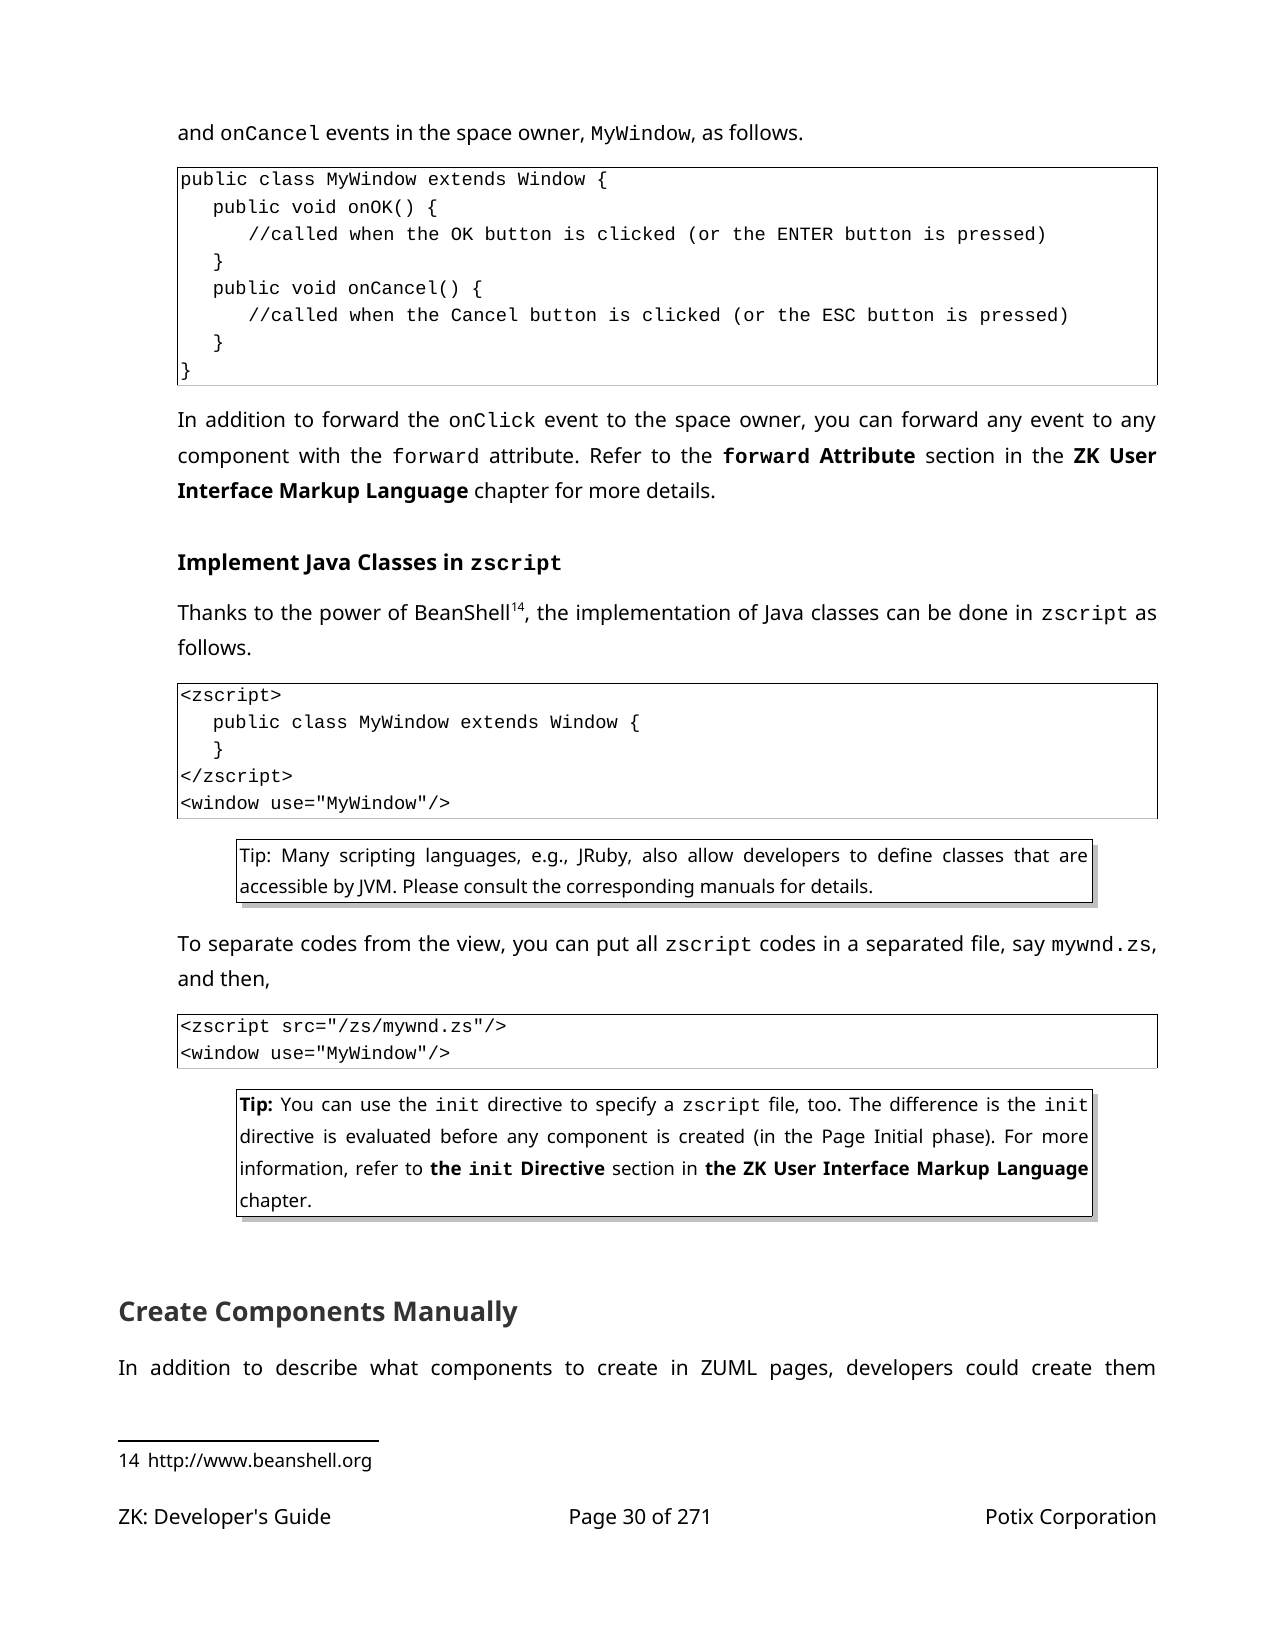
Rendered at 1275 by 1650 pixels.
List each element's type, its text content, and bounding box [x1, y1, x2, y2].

text } [178, 330, 1157, 355]
text } [178, 249, 1157, 273]
text public class MyWindow extends Window { [178, 709, 1157, 734]
text <window use="MyWindow"/> [178, 1041, 1157, 1068]
text In addition to forward the onClick event to the space owner, you can forward any event to any component with the forward attribute. Refer to the forward Attribute section in the ZK User Interface Markup Language chapter for more details. [177, 406, 1157, 505]
subtitle Create Components Manually [118, 1293, 1157, 1330]
text //called when the OK button is clicked (or the ENTER button is pressed) [178, 222, 1157, 246]
text } [178, 358, 1157, 385]
text Tip: Many scripting languages, e.g., JRuby, also allow developers to define classes that are accessible by JVM. Please consult the corresponding manuals for details. [237, 840, 1092, 902]
text //called when the Cancel button is clicked (or the ESC button is pressed) [178, 303, 1157, 327]
text <zscript> [178, 684, 1157, 707]
text http://www.beanshell.org [118, 1447, 1157, 1473]
text To separate codes from the view, you can put all zscript codes in a separated file, say mywnd.zs, and then, [177, 929, 1157, 993]
text } [178, 737, 1157, 761]
text Thanks to the power of BeanShell, the implementation of Java classes can be done in zscript as follows. [177, 598, 1157, 662]
text </zscript> [178, 764, 1157, 788]
text <window use="MyWindow"/> [178, 791, 1157, 818]
subtitle Implement Java Classes in zscript [177, 547, 1157, 577]
text Tip: You can use the init directive to specify a zscript file, too. The difference is the init directive is evaluated before any component is created (in the Page Initial phase). For more information, refer to the init Directive section in the ZK User Interface Markup Language chapter. [237, 1090, 1092, 1216]
text <zscript src="/zs/mywnd.zs"/> [178, 1015, 1157, 1038]
text public void onOK() { [178, 194, 1157, 219]
text In addition to describe what components to create in ZUML pages, developers could create them [118, 1353, 1157, 1382]
text public void onCancel() { [178, 276, 1157, 300]
text public class MyWindow extends Window { [178, 168, 1157, 192]
text and onCancel events in the space owner, MyWindow, as follows. [177, 118, 1157, 147]
